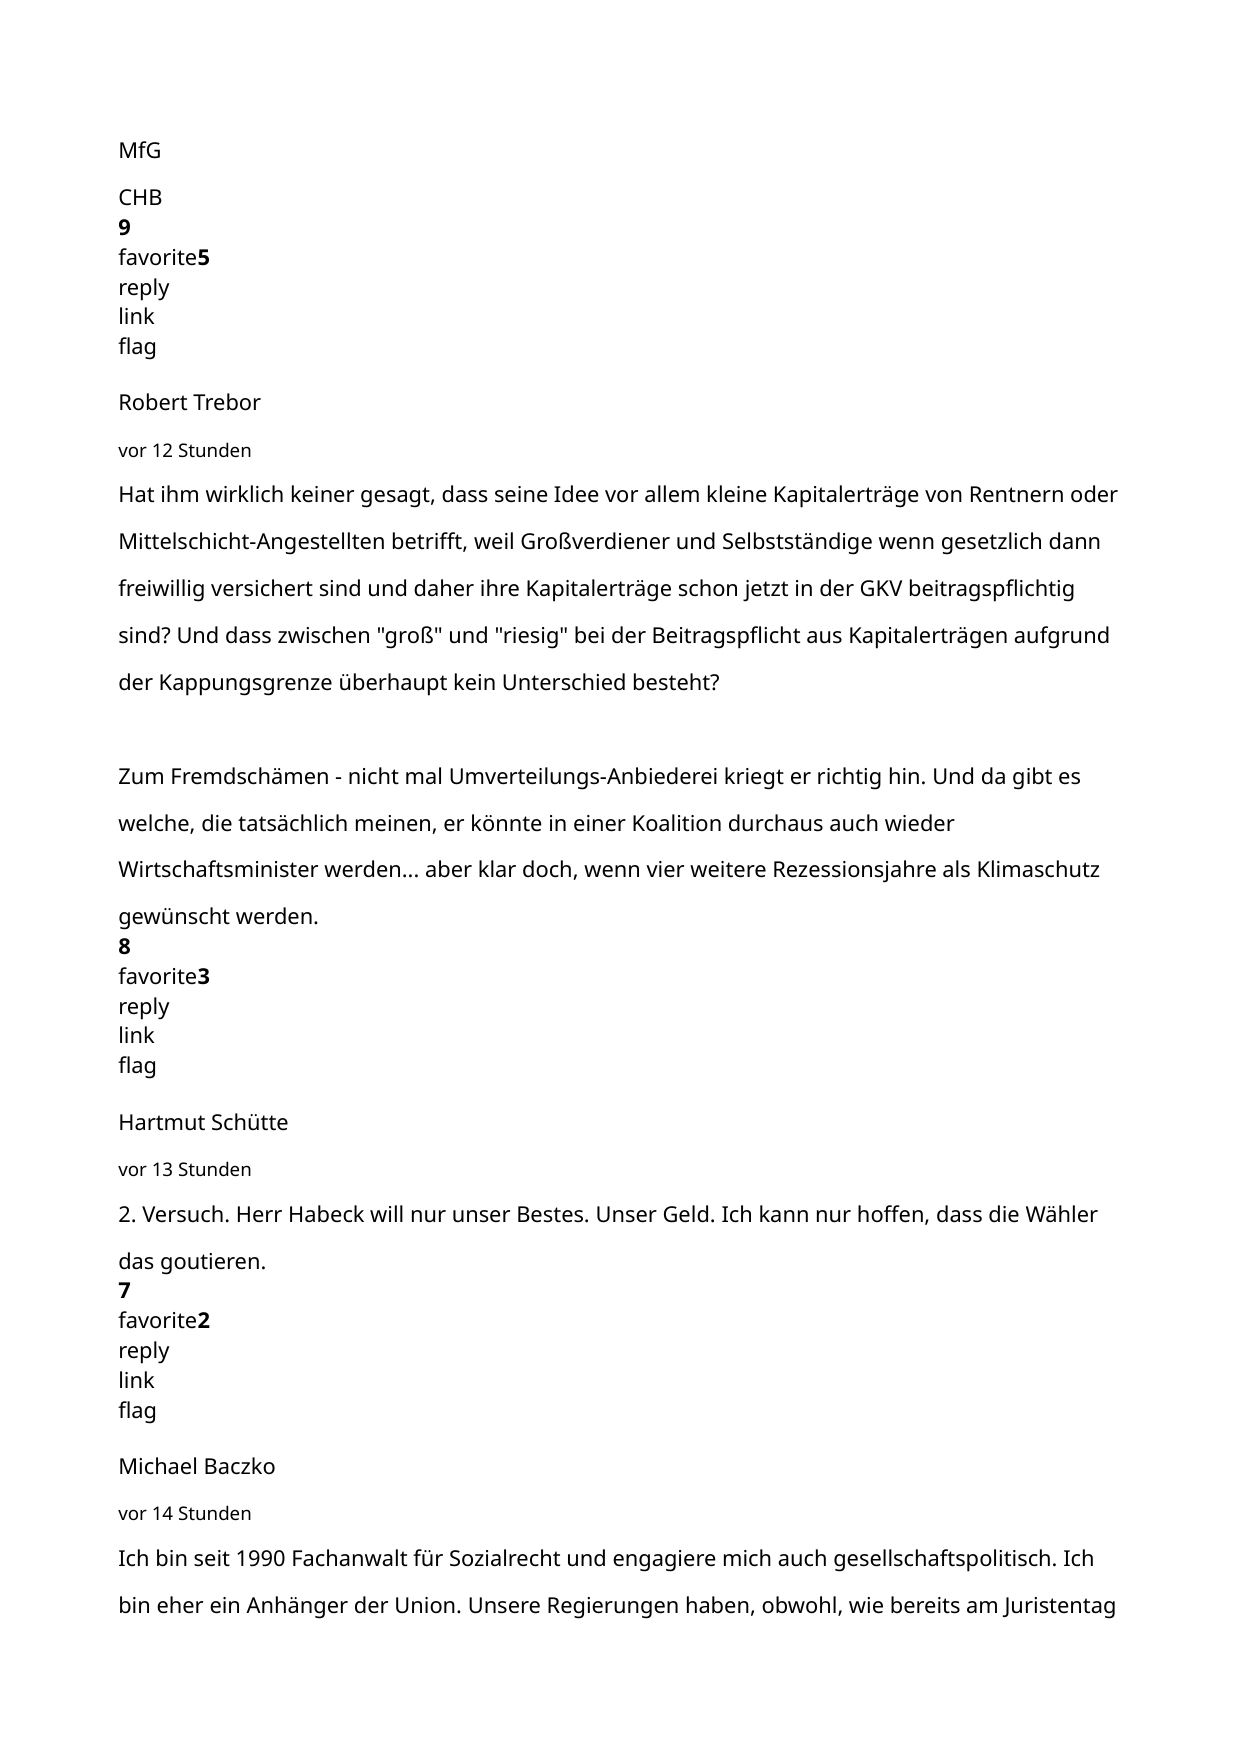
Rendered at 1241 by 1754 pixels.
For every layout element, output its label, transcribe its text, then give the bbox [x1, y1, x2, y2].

text flag [118, 331, 1122, 361]
text 9 [118, 212, 1122, 242]
text Hat ihm wirklich keiner gesagt, dass seine Idee vor allem kleine Kapitalerträge von Rentnern oder Mittelschicht-Angestellten betrifft, weil Großverdiener und Selbstständige wenn gesetzlich dann freiwillig versichert sind und daher ihre Kapitalerträge schon jetzt in der GKV beitragspflichtig sind? Und dass zwischen "groß" und "riesig" bei der Beitragspflicht aus Kapitalerträgen aufgrund der Kappungsgrenze überhaupt kein Unterschied besteht? Zum Fremdschämen - nicht mal Umverteilungs-Anbiederei kriegt er richtig hin. Und da gibt es welche, die tatsächlich meinen, er könnte in einer Koalition durchaus auch wieder Wirtschaftsminister werden... aber klar doch, wenn vier weitere Rezessionsjahre als Klimaschutz gewünscht werden. [118, 462, 1122, 931]
text favorite2 [118, 1305, 1122, 1335]
text Michael Baczko [118, 1440, 1114, 1481]
text favorite5 [118, 242, 1122, 271]
text vor 13 Stunden [118, 1152, 1122, 1182]
text vor 12 Stunden [118, 433, 1122, 462]
text reply [118, 991, 1122, 1021]
text 2. Versuch. Herr Habeck will nur unser Bestes. Unser Geld. Ich kann nur hoffen, dass die Wähler das goutieren. [118, 1182, 1122, 1275]
text Robert Trebor [118, 376, 1114, 417]
text link [118, 301, 1122, 331]
text flag [118, 1050, 1122, 1080]
text reply [118, 271, 1122, 301]
text reply [118, 1335, 1122, 1365]
text 7 [118, 1275, 1122, 1305]
text vor 14 Stunden [118, 1496, 1122, 1526]
text flag [118, 1394, 1122, 1424]
text MfG CHB [118, 118, 1122, 212]
text Hartmut Schütte [118, 1096, 1114, 1136]
text 8 [118, 931, 1122, 961]
text link [118, 1365, 1122, 1394]
text Ich bin seit 1990 Fachanwalt für Sozialrecht und engagiere mich auch gesellschaftspolitisch. Ich bin eher ein Anhänger der Union. Unsere Regierungen haben, obwohl, wie bereits am Juristentag [118, 1526, 1122, 1620]
text link [118, 1021, 1122, 1050]
text favorite3 [118, 961, 1122, 991]
